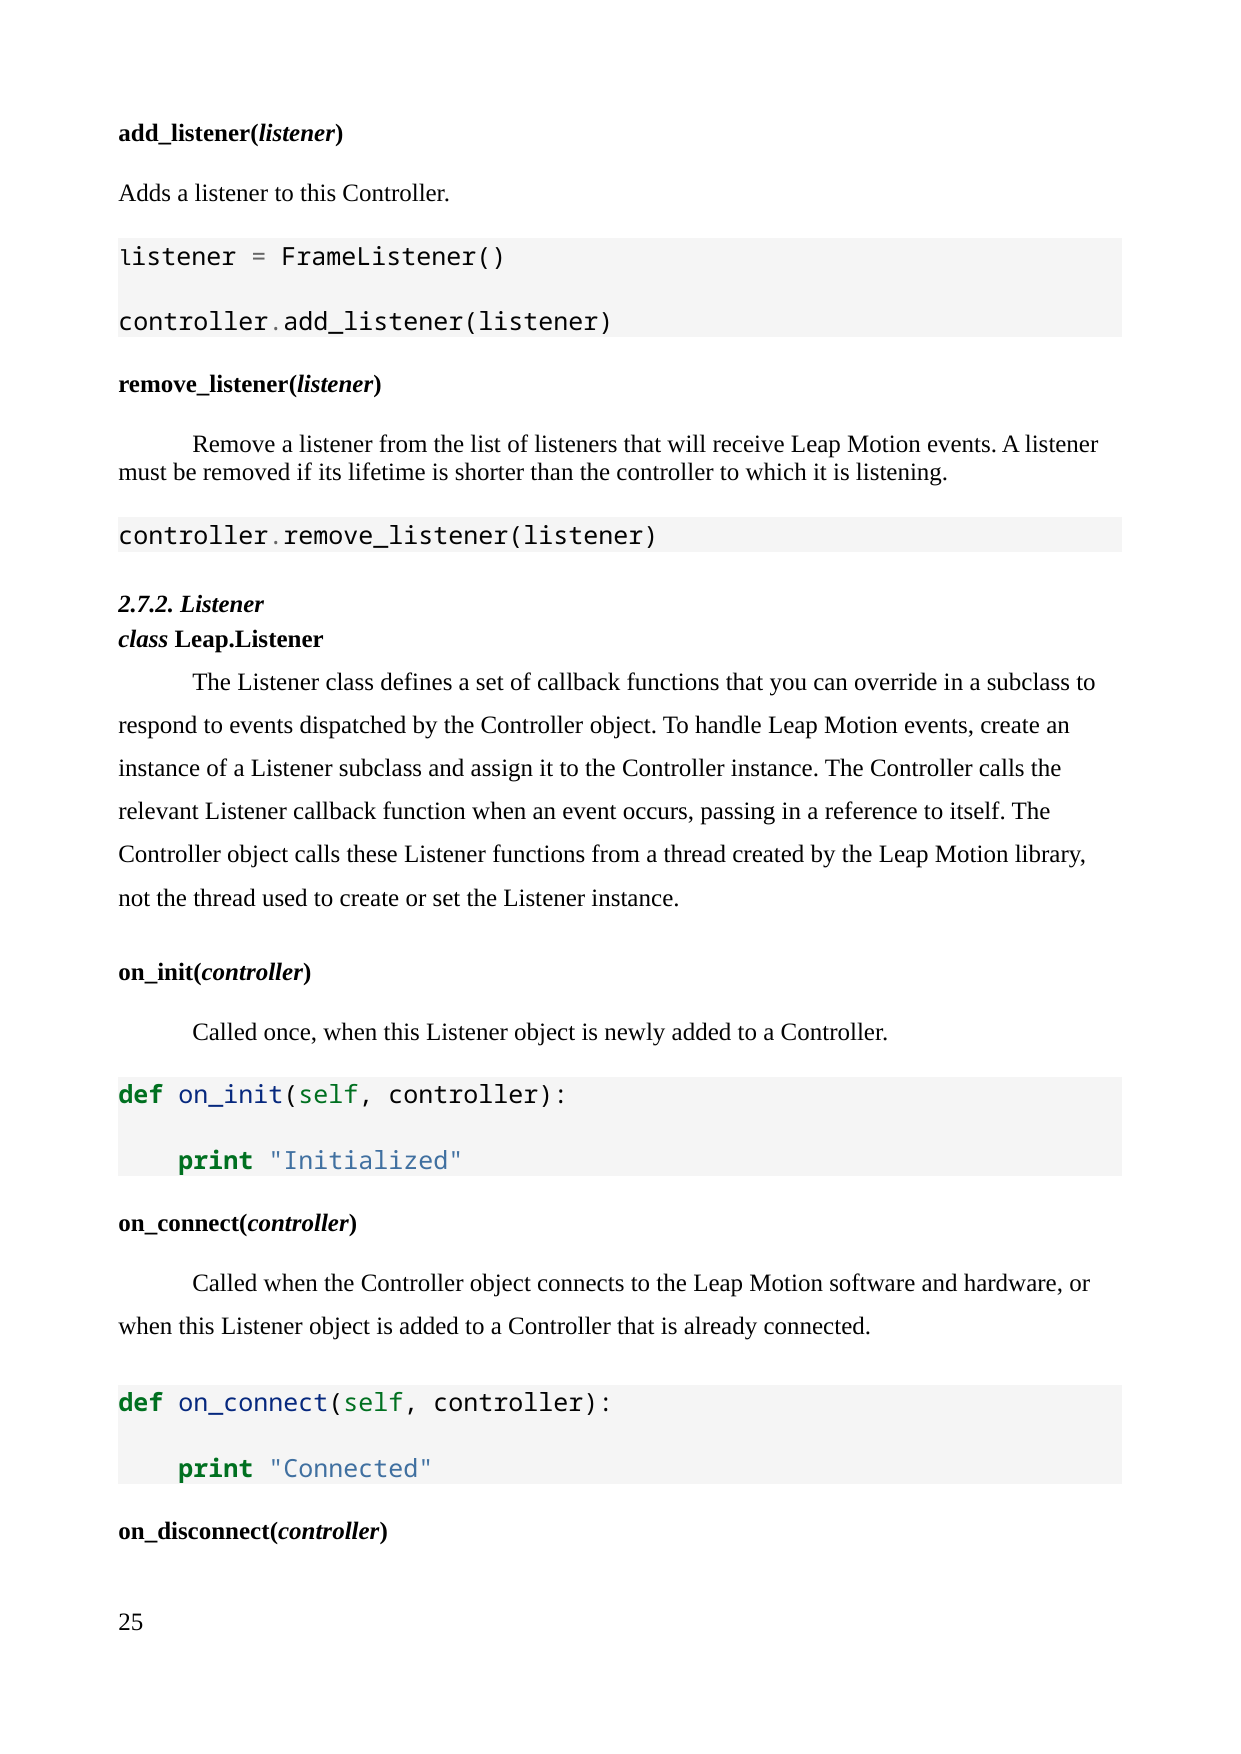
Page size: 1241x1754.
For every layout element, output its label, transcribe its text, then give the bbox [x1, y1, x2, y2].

text print "Connected" [118, 1450, 1122, 1484]
text controller.remove_listener(listener) [118, 517, 1122, 552]
text Called when the Controller object connects to the Leap Motion software and hardware, or when this Listener object is added to a Controller that is already connected. [118, 1268, 1122, 1339]
subtitle Called once, when this Listener object is newly added to a Controller. [118, 1017, 1122, 1046]
subtitle on_disconnect(controller) [118, 1516, 1122, 1544]
subtitle 2.7.2. Listener [118, 589, 1122, 618]
subtitle on_connect(controller) [118, 1208, 1122, 1236]
text print "Initialized" [118, 1142, 1122, 1176]
text Adds a listener to this Controller. [118, 178, 1122, 207]
subtitle remove_listener(listener) [118, 369, 1122, 397]
subtitle on_init(controller) [118, 957, 1122, 986]
text Remove a listener from the list of listeners that will receive Leap Motion events. A listener must be removed if its lifetime is shorter than the controller to which it is listening. [118, 429, 1122, 486]
subtitle add_listener(listener) [118, 118, 1122, 147]
subtitle class Leap.Listener [118, 624, 1122, 653]
text def on_connect(self, controller): [118, 1385, 1122, 1419]
text controller.add_listener(listener) [118, 303, 1122, 337]
text The Listener class defines a set of callback functions that you can override in a subclass to respond to events dispatched by the Controller object. To handle Leap Motion events, create an instance of a Listener subclass and assign it to the Controller instance. The Controller calls the relevant Listener callback function when an event occurs, passing in a reference to itself. The Controller object calls these Listener functions from a thread created by the Leap Motion library, not the thread used to create or set the Listener instance. [118, 667, 1122, 911]
text def on_init(self, controller): [118, 1077, 1122, 1111]
text listener = FrameListener() [118, 238, 1122, 272]
